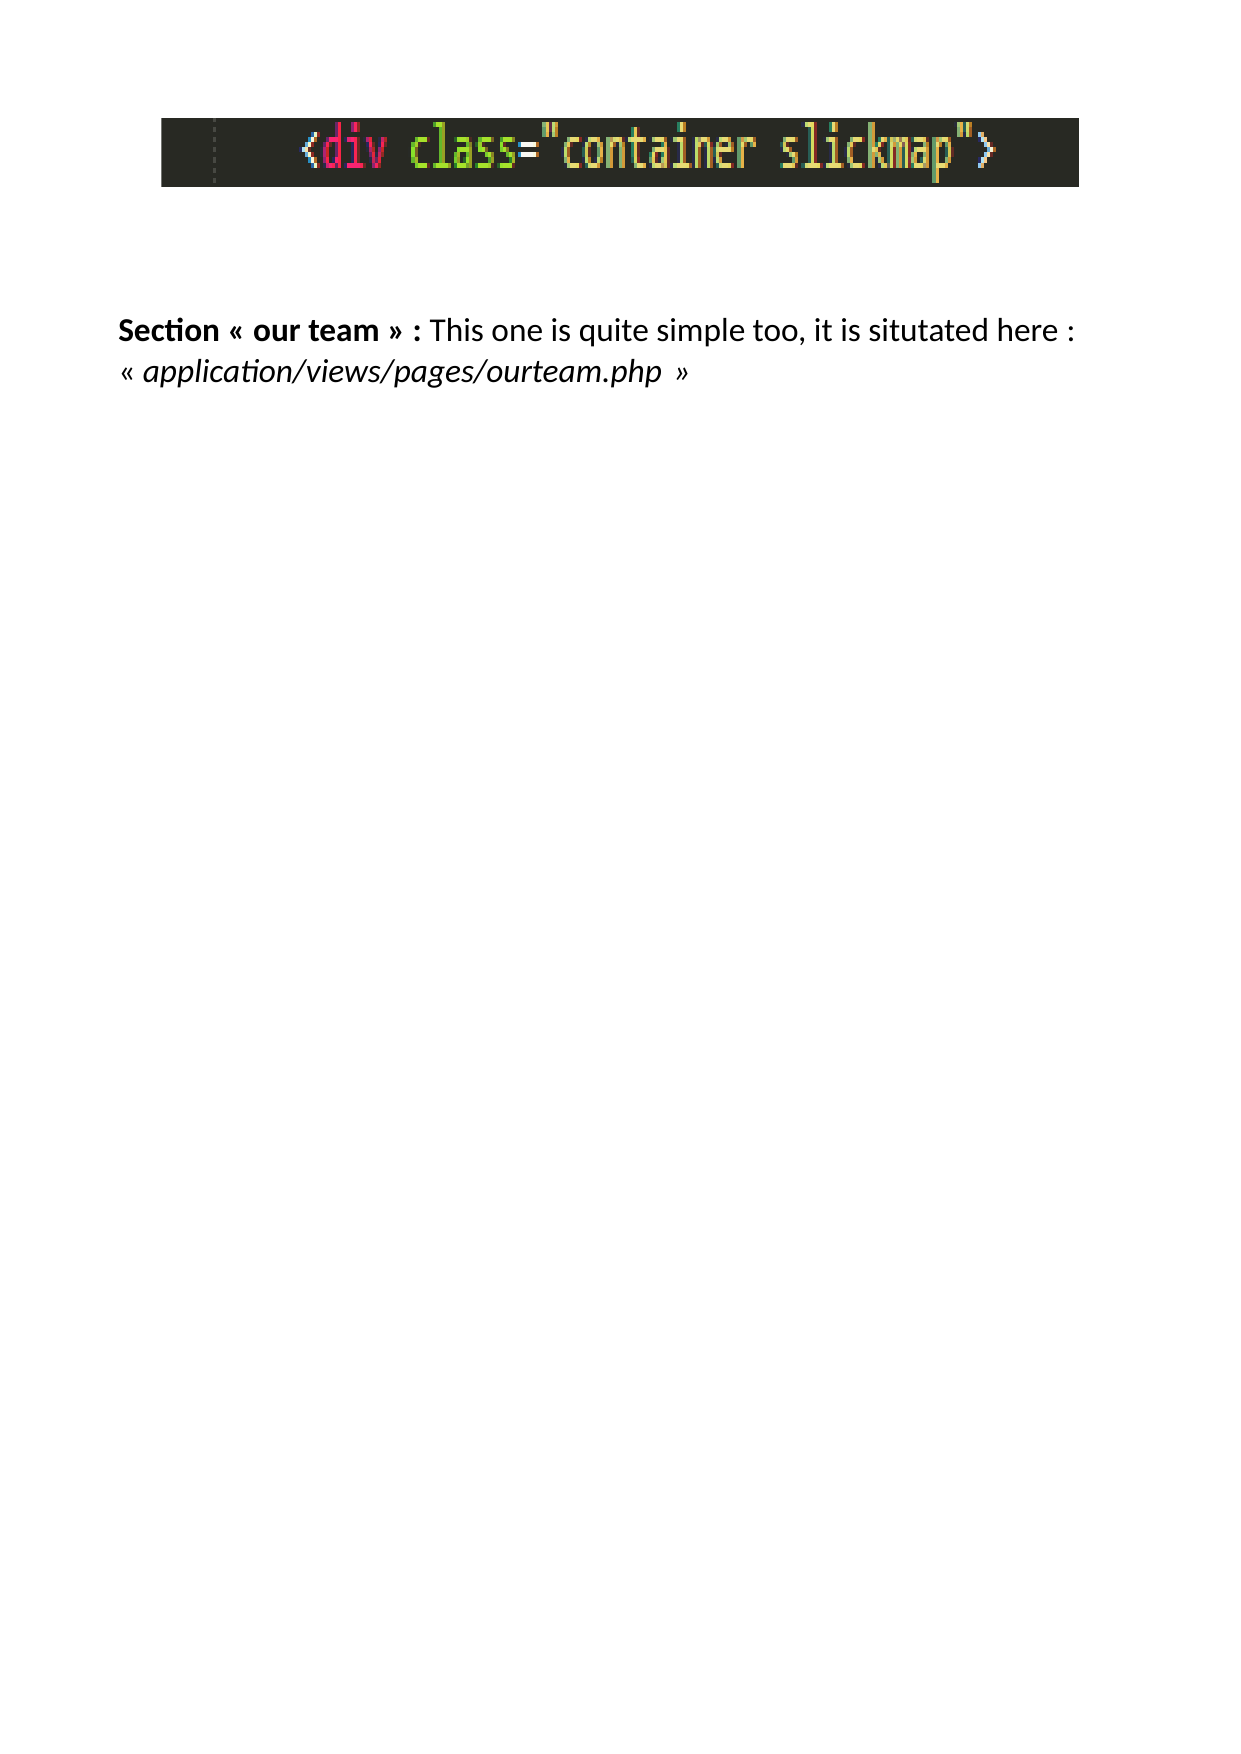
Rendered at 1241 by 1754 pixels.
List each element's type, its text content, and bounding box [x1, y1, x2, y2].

picture [161, 118, 732, 187]
text Section « our team » : This one is quite simple too, it is situtated here : « application/views/pages/ourteam.php » [118, 309, 1122, 390]
